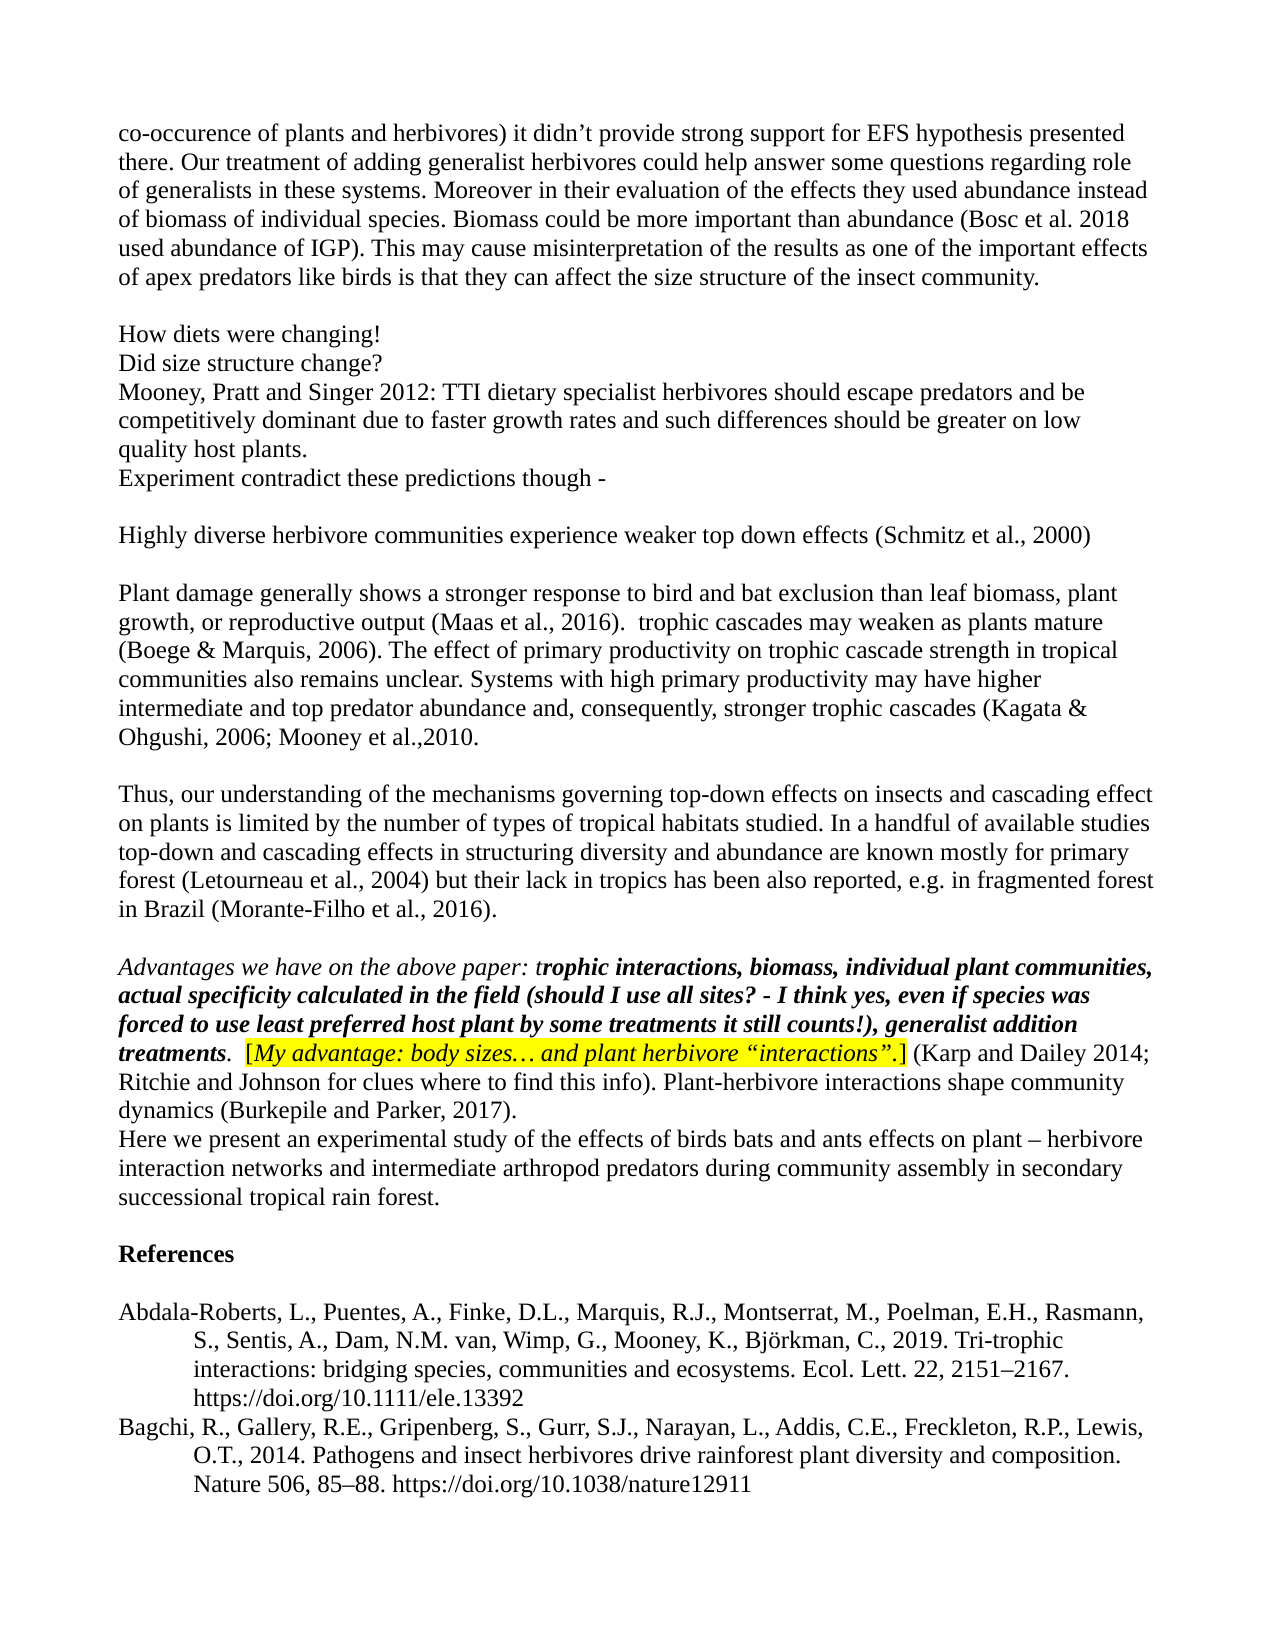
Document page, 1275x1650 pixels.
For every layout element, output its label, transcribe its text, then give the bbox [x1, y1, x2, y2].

text co-occurence of plants and herbivores) it didn’t provide strong support for EFS hypothesis presented there. Our treatment of adding generalist herbivores could help answer some questions regarding role of generalists in these systems. Moreover in their evaluation of the effects they used abundance instead of biomass of individual species. Biomass could be more important than abundance (Bosc et al. 2018 used abundance of IGP). This may cause misinterpretation of the results as one of the important effects of apex predators like birds is that they can affect the size structure of the insect community. [118, 118, 1157, 291]
text Mooney, Pratt and Singer 2012: TTI dietary specialist herbivores should escape predators and be competitively dominant due to faster growth rates and such differences should be greater on low quality host plants. [118, 377, 1157, 463]
text Advantages we have on the above paper: trophic interactions, biomass, individual plant communities, actual specificity calculated in the field (should I use all sites? - I think yes, even if species was forced to use least preferred host plant by some treatments it still counts!), generalist addition treatments. [My advantage: body sizes… and plant herbivore “interactions”.] (Karp and Dailey 2014; Ritchie and Johnson for clues where to find this info). Plant-herbivore interactions shape community dynamics (Burkepile and Parker, 2017). [118, 952, 1157, 1124]
text References [118, 1239, 1157, 1268]
text Here we present an experimental study of the effects of birds bats and ants effects on plant – herbivore interaction networks and intermediate arthropod predators during community assembly in secondary successional tropical rain forest. [118, 1124, 1157, 1211]
text Abdala‐Roberts, L., Puentes, A., Finke, D.L., Marquis, R.J., Montserrat, M., Poelman, E.H., Rasmann, S., Sentis, A., Dam, N.M. van, Wimp, G., Mooney, K., Björkman, C., 2019. Tri-trophic interactions: bridging species, communities and ecosystems. Ecol. Lett. 22, 2151–2167. https://doi.org/10.1111/ele.13392 [118, 1297, 1157, 1412]
text Experiment contradict these predictions though - [118, 463, 1157, 492]
text Highly diverse herbivore communities experience weaker top down effects (Schmitz et al., 2000) [118, 521, 1157, 549]
text Thus, our understanding of the mechanisms governing top-down effects on insects and cascading effect on plants is limited by the number of types of tropical habitats studied. In a handful of available studies top-down and cascading effects in structuring diversity and abundance are known mostly for primary forest (Letourneau et al., 2004) but their lack in tropics has been also reported, e.g. in fragmented forest in Brazil (Morante‐Filho et al., 2016). [118, 779, 1157, 923]
text How diets were changing! [118, 319, 1157, 348]
text Plant damage generally shows a stronger response to bird and bat exclusion than leaf biomass, plant growth, or reproductive output (Maas et al., 2016). trophic cascades may weaken as plants mature (Boege & Marquis, 2006). The effect of primary productivity on trophic cascade strength in tropical communities also remains unclear. Systems with high primary productivity may have higher intermediate and top predator abundance and, consequently, stronger trophic cascades (Kagata & Ohgushi, 2006; Mooney et al.,2010. [118, 578, 1157, 751]
text Bagchi, R., Gallery, R.E., Gripenberg, S., Gurr, S.J., Narayan, L., Addis, C.E., Freckleton, R.P., Lewis, O.T., 2014. Pathogens and insect herbivores drive rainforest plant diversity and composition. Nature 506, 85–88. https://doi.org/10.1038/nature12911 [118, 1412, 1157, 1498]
text Did size structure change? [118, 348, 1157, 377]
